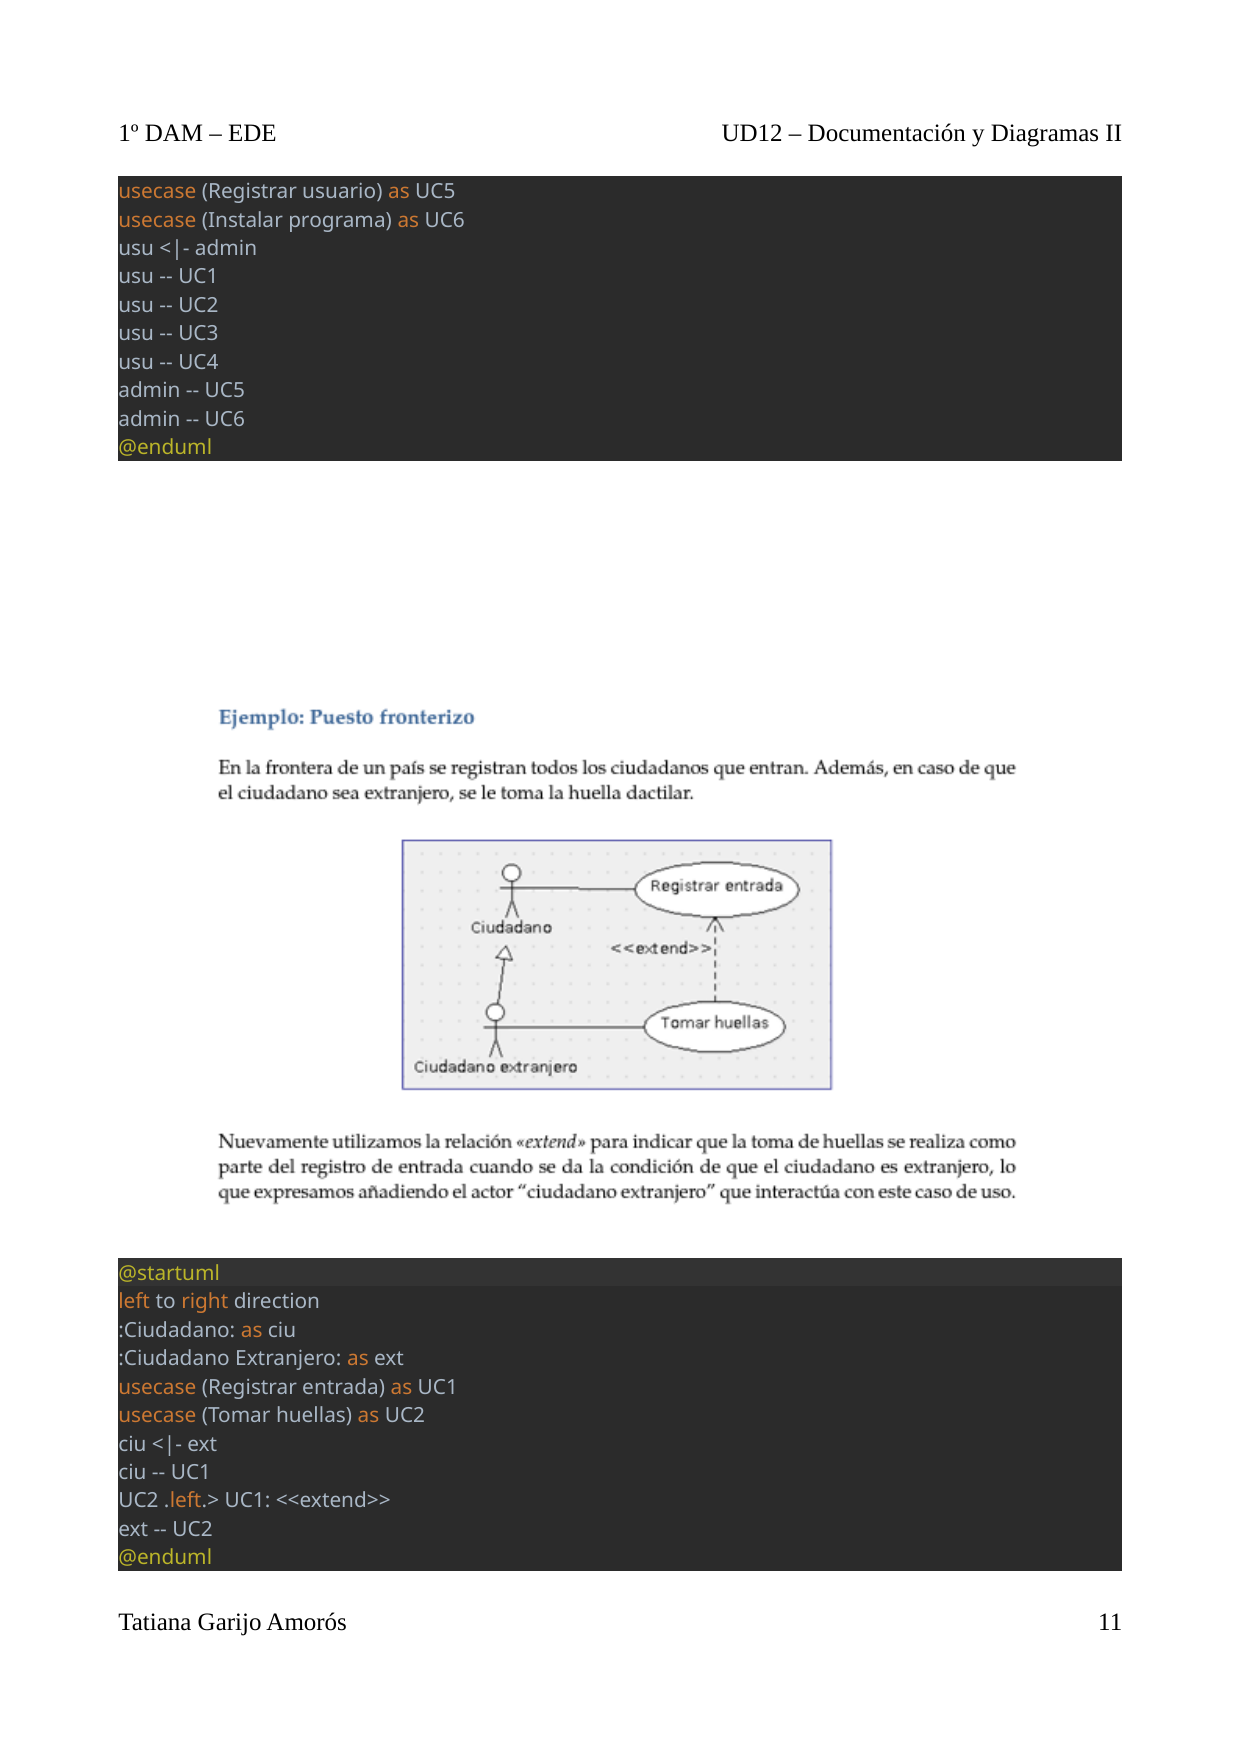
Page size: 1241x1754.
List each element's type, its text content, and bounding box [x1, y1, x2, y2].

text :Ciudadano Extranjero: as ext [118, 1343, 1122, 1372]
text usu -- UC3 [118, 318, 1122, 347]
text ciu -- UC1 [118, 1457, 1122, 1486]
text admin -- UC6 [118, 404, 1122, 432]
text left to right direction [118, 1286, 1122, 1315]
text usecase (Instalar programa) as UC6 [118, 205, 1122, 233]
text admin -- UC5 [118, 375, 1122, 404]
text UC2 .left.> UC1: <<extend>> [118, 1486, 1122, 1514]
text @enduml [118, 432, 1122, 461]
text usecase (Registrar entrada) as UC1 [118, 1372, 1122, 1400]
text :Ciudadano: as ciu [118, 1315, 1122, 1343]
picture [216, 696, 1024, 1217]
text usu <|- admin [118, 233, 1122, 262]
text usecase (Tomar huellas) as UC2 [118, 1400, 1122, 1429]
text ext -- UC2 [118, 1514, 1122, 1542]
text usu -- UC4 [118, 347, 1122, 375]
text usecase (Registrar usuario) as UC5 [118, 176, 1122, 205]
text ciu <|- ext [118, 1429, 1122, 1457]
text @enduml [118, 1542, 1122, 1571]
text usu -- UC1 [118, 262, 1122, 290]
text usu -- UC2 [118, 290, 1122, 318]
text @startuml [118, 1258, 1122, 1286]
